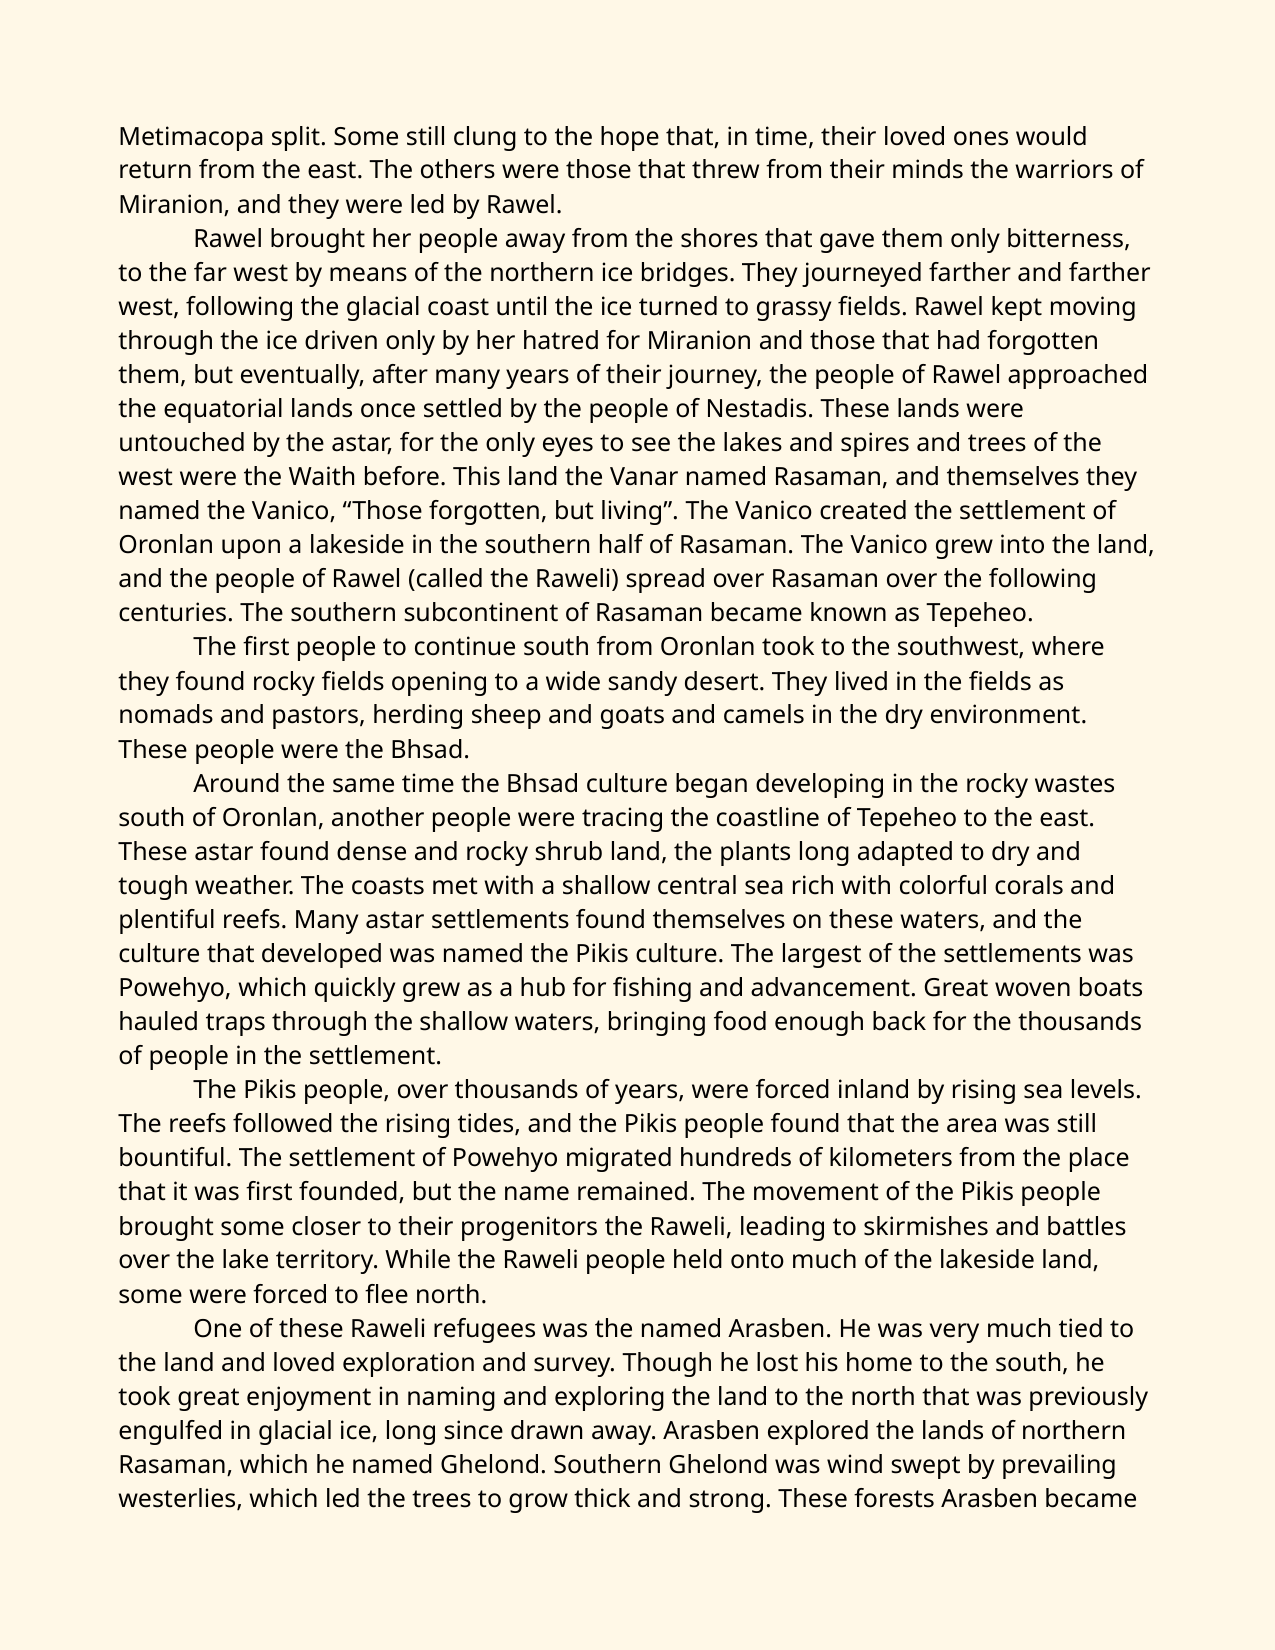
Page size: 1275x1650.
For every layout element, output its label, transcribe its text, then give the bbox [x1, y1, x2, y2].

text Around the same time the Bhsad culture began developing in the rocky wastes south of Oronlan, another people were tracing the coastline of Tepeheo to the east. These astar found dense and rocky shrub land, the plants long adapted to dry and tough weather. The coasts met with a shallow central sea rich with colorful corals and plentiful reefs. Many astar settlements found themselves on these waters, and the culture that developed was named the Pikis culture. The largest of the settlements was Powehyo, which quickly grew as a hub for fishing and advancement. Great woven boats hauled traps through the shallow waters, bringing food enough back for the thousands of people in the settlement. [118, 765, 1157, 1072]
text The Pikis people, over thousands of years, were forced inland by rising sea levels. The reefs followed the rising tides, and the Pikis people found that the area was still bountiful. The settlement of Powehyo migrated hundreds of kilometers from the place that it was first founded, but the name remained. The movement of the Pikis people brought some closer to their progenitors the Raweli, leading to skirmishes and battles over the lake territory. While the Raweli people held onto much of the lakeside land, some were forced to flee north. [118, 1072, 1157, 1310]
text The first people to continue south from Oronlan took to the southwest, where they found rocky fields opening to a wide sandy desert. They lived in the fields as nomads and pastors, herding sheep and goats and camels in the dry environment. These people were the Bhsad. [118, 629, 1157, 765]
text Metimacopa split. Some still clung to the hope that, in time, their loved ones would return from the east. The others were those that threw from their minds the warriors of Miranion, and they were led by Rawel. [118, 118, 1157, 220]
text One of these Raweli refugees was the named Arasben. He was very much tied to the land and loved exploration and survey. Though he lost his home to the south, he took great enjoyment in naming and exploring the land to the north that was previously engulfed in glacial ice, long since drawn away. Arasben explored the lands of northern Rasaman, which he named Ghelond. Southern Ghelond was wind swept by prevailing westerlies, which led the trees to grow thick and strong. These forests Arasben became [118, 1310, 1157, 1515]
text Rawel brought her people away from the shores that gave them only bitterness, to the far west by means of the northern ice bridges. They journeyed farther and farther west, following the glacial coast until the ice turned to grassy fields. Rawel kept moving through the ice driven only by her hatred for Miranion and those that had forgotten them, but eventually, after many years of their journey, the people of Rawel approached the equatorial lands once settled by the people of Nestadis. These lands were untouched by the astar, for the only eyes to see the lakes and spires and trees of the west were the Waith before. This land the Vanar named Rasaman, and themselves they named the Vanico, “Those forgotten, but living”. The Vanico created the settlement of Oronlan upon a lakeside in the southern half of Rasaman. The Vanico grew into the land, and the people of Rawel (called the Raweli) spread over Rasaman over the following centuries. The southern subcontinent of Rasaman became known as Tepeheo. [118, 220, 1157, 629]
